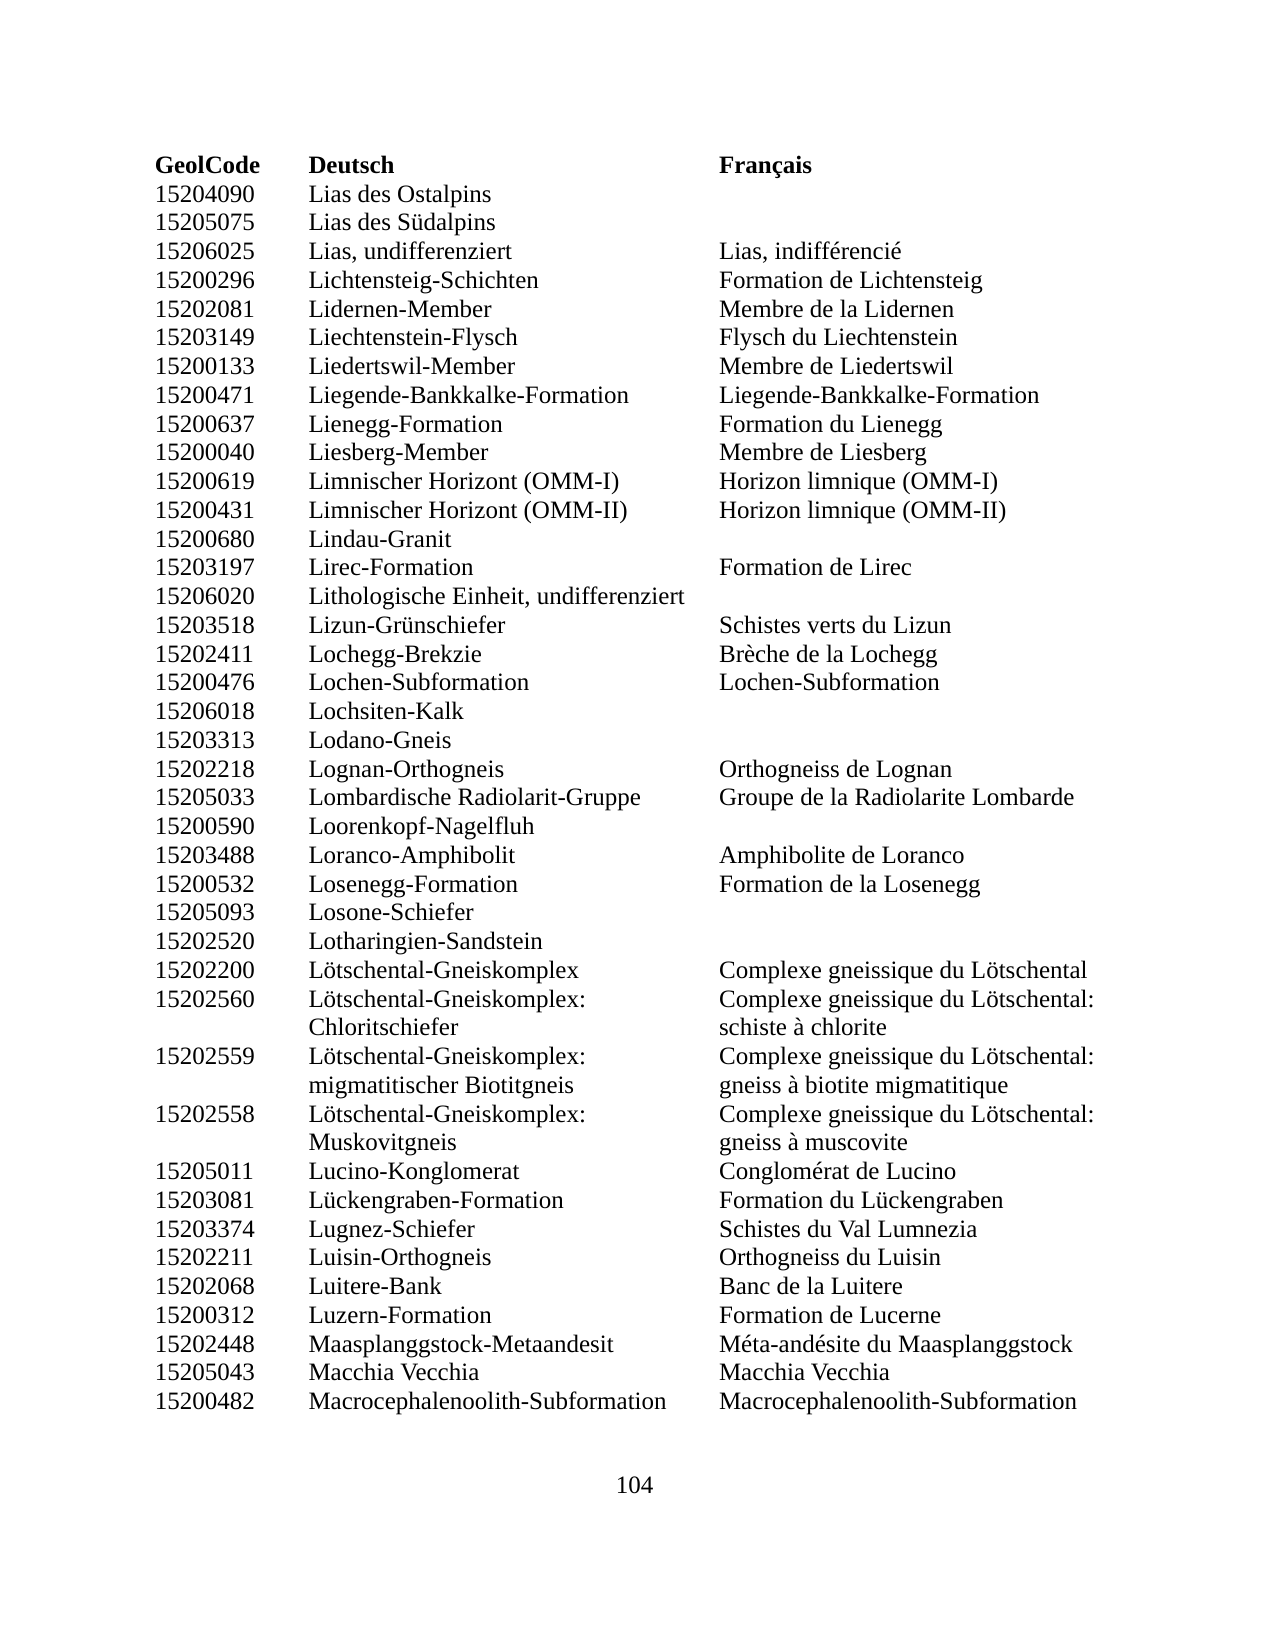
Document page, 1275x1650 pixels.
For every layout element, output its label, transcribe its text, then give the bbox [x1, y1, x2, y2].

table_header Deutsch [304, 150, 714, 179]
table_cell 15202211 [150, 1243, 304, 1271]
table_cell Lindau-Granit [304, 524, 714, 552]
table_cell Membre de Liesberg [714, 438, 1125, 466]
table_cell 15203149 [150, 323, 304, 351]
table_cell Luzern-Formation [304, 1300, 714, 1329]
table_cell Lochegg-Brekzie [304, 639, 714, 667]
table_cell Groupe de la Radiolarite Lombarde [714, 783, 1125, 811]
table_cell Lötschental-Gneiskomplex: migmatitischer Biotitgneis [304, 1041, 714, 1099]
table_cell Schistes verts du Lizun [714, 610, 1125, 639]
table_cell 15206018 [150, 696, 304, 725]
table_cell Macchia Vecchia [304, 1358, 714, 1386]
table_cell Loorenkopf-Nagelfluh [304, 811, 714, 840]
table_cell 15202560 [150, 984, 304, 1041]
table_cell Lirec-Formation [304, 553, 714, 581]
table_cell [714, 179, 1125, 207]
table_cell Formation du Lienegg [714, 409, 1125, 437]
table_cell 15203374 [150, 1214, 304, 1242]
table_cell 15200431 [150, 495, 304, 524]
table_cell 15200637 [150, 409, 304, 437]
table_cell Lugnez-Schiefer [304, 1214, 714, 1242]
table_cell 15200312 [150, 1300, 304, 1329]
table_cell Lognan-Orthogneis [304, 754, 714, 782]
table_cell Horizon limnique (OMM-I) [714, 466, 1125, 495]
table_cell Lidernen-Member [304, 294, 714, 322]
table_cell 15205033 [150, 783, 304, 811]
table_cell 15205043 [150, 1358, 304, 1386]
table_cell Macrocephalenoolith-Subformation [714, 1386, 1125, 1415]
table_cell 15202081 [150, 294, 304, 322]
table_cell Lizun-Grünschiefer [304, 610, 714, 639]
table_cell 15200590 [150, 811, 304, 840]
table_cell 15200133 [150, 351, 304, 380]
table_cell Lötschental-Gneiskomplex: Chloritschiefer [304, 984, 714, 1041]
table_cell Schistes du Val Lumnezia [714, 1214, 1125, 1242]
table_cell 15202558 [150, 1099, 304, 1156]
table_cell 15202520 [150, 926, 304, 955]
table_cell Orthogneiss de Lognan [714, 754, 1125, 782]
table_cell 15203197 [150, 553, 304, 581]
table_cell 15205011 [150, 1156, 304, 1185]
table_cell Lodano-Gneis [304, 725, 714, 754]
table_cell Formation du Lückengraben [714, 1185, 1125, 1214]
table_cell Méta-andésite du Maasplanggstock [714, 1329, 1125, 1357]
table_header GeolCode [150, 150, 304, 179]
table_cell Liegende-Bankkalke-Formation [714, 380, 1125, 409]
table_cell Losone-Schiefer [304, 898, 714, 926]
table_cell [714, 208, 1125, 236]
table_cell 15205075 [150, 208, 304, 236]
table_cell Maasplanggstock-Metaandesit [304, 1329, 714, 1357]
table_cell Lochen-Subformation [304, 668, 714, 696]
table_cell Membre de Liedertswil [714, 351, 1125, 380]
table_cell Lotharingien-Sandstein [304, 926, 714, 955]
table_cell Lias, undifferenziert [304, 236, 714, 265]
table_cell Orthogneiss du Luisin [714, 1243, 1125, 1271]
table_cell Lias des Ostalpins [304, 179, 714, 207]
table_cell Lucino-Konglomerat [304, 1156, 714, 1185]
table_cell Losenegg-Formation [304, 869, 714, 897]
table_cell Brèche de la Lochegg [714, 639, 1125, 667]
table_cell 15200619 [150, 466, 304, 495]
table_cell 15204090 [150, 179, 304, 207]
table_cell Complexe gneissique du Lötschental [714, 955, 1125, 984]
table_cell Amphibolite de Loranco [714, 840, 1125, 869]
table_cell 15202200 [150, 955, 304, 984]
table_cell 15200482 [150, 1386, 304, 1415]
table_cell 15200532 [150, 869, 304, 897]
table_cell 15203488 [150, 840, 304, 869]
table_cell 15202411 [150, 639, 304, 667]
table_cell 15200680 [150, 524, 304, 552]
table_cell Lias des Südalpins [304, 208, 714, 236]
table_cell Liechtenstein-Flysch [304, 323, 714, 351]
table_cell Lötschental-Gneiskomplex: Muskovitgneis [304, 1099, 714, 1156]
table_cell Lochen-Subformation [714, 668, 1125, 696]
table_cell 15200476 [150, 668, 304, 696]
table_cell Banc de la Luitere [714, 1271, 1125, 1300]
table_cell [714, 524, 1125, 552]
table_cell [714, 696, 1125, 725]
table_cell Horizon limnique (OMM-II) [714, 495, 1125, 524]
table_cell 15200296 [150, 265, 304, 294]
table_cell 15202448 [150, 1329, 304, 1357]
table_cell Limnischer Horizont (OMM-II) [304, 495, 714, 524]
table_cell [714, 581, 1125, 610]
table_cell Complexe gneissique du Lötschental: gneiss à muscovite [714, 1099, 1125, 1156]
table_cell Formation de Lirec [714, 553, 1125, 581]
table_cell Loranco-Amphibolit [304, 840, 714, 869]
table_cell 15200040 [150, 438, 304, 466]
table_cell Complexe gneissique du Lötschental: schiste à chlorite [714, 984, 1125, 1041]
table_header Français [714, 150, 1125, 179]
table_cell Formation de Lucerne [714, 1300, 1125, 1329]
table_cell Formation de la Losenegg [714, 869, 1125, 897]
table_cell 15203518 [150, 610, 304, 639]
table_cell 15206020 [150, 581, 304, 610]
table_cell 15202559 [150, 1041, 304, 1099]
table_cell Formation de Lichtensteig [714, 265, 1125, 294]
table_cell Luisin-Orthogneis [304, 1243, 714, 1271]
table_cell Liedertswil-Member [304, 351, 714, 380]
table_cell 15205093 [150, 898, 304, 926]
table_cell Lichtensteig-Schichten [304, 265, 714, 294]
table_cell Lombardische Radiolarit-Gruppe [304, 783, 714, 811]
table_cell 15206025 [150, 236, 304, 265]
table_cell 15202068 [150, 1271, 304, 1300]
table_cell [714, 898, 1125, 926]
table_cell Limnischer Horizont (OMM-I) [304, 466, 714, 495]
table_cell Membre de la Lidernen [714, 294, 1125, 322]
table_cell Macchia Vecchia [714, 1358, 1125, 1386]
table_cell Lienegg-Formation [304, 409, 714, 437]
table_cell [714, 725, 1125, 754]
table_cell 15200471 [150, 380, 304, 409]
table_cell 15203081 [150, 1185, 304, 1214]
table_cell Flysch du Liechtenstein [714, 323, 1125, 351]
table_cell 15202218 [150, 754, 304, 782]
table_cell Lötschental-Gneiskomplex [304, 955, 714, 984]
table_cell Liesberg-Member [304, 438, 714, 466]
table_cell Lias, indifférencié [714, 236, 1125, 265]
table_cell Lochsiten-Kalk [304, 696, 714, 725]
table_cell Conglomérat de Lucino [714, 1156, 1125, 1185]
table_cell Macrocephalenoolith-Subformation [304, 1386, 714, 1415]
table_cell Lithologische Einheit, undifferenziert [304, 581, 714, 610]
table_cell 15203313 [150, 725, 304, 754]
table_cell Liegende-Bankkalke-Formation [304, 380, 714, 409]
table_cell Complexe gneissique du Lötschental: gneiss à biotite migmatitique [714, 1041, 1125, 1099]
table_cell Lückengraben-Formation [304, 1185, 714, 1214]
table_cell Luitere-Bank [304, 1271, 714, 1300]
table_cell [714, 926, 1125, 955]
table_cell [714, 811, 1125, 840]
